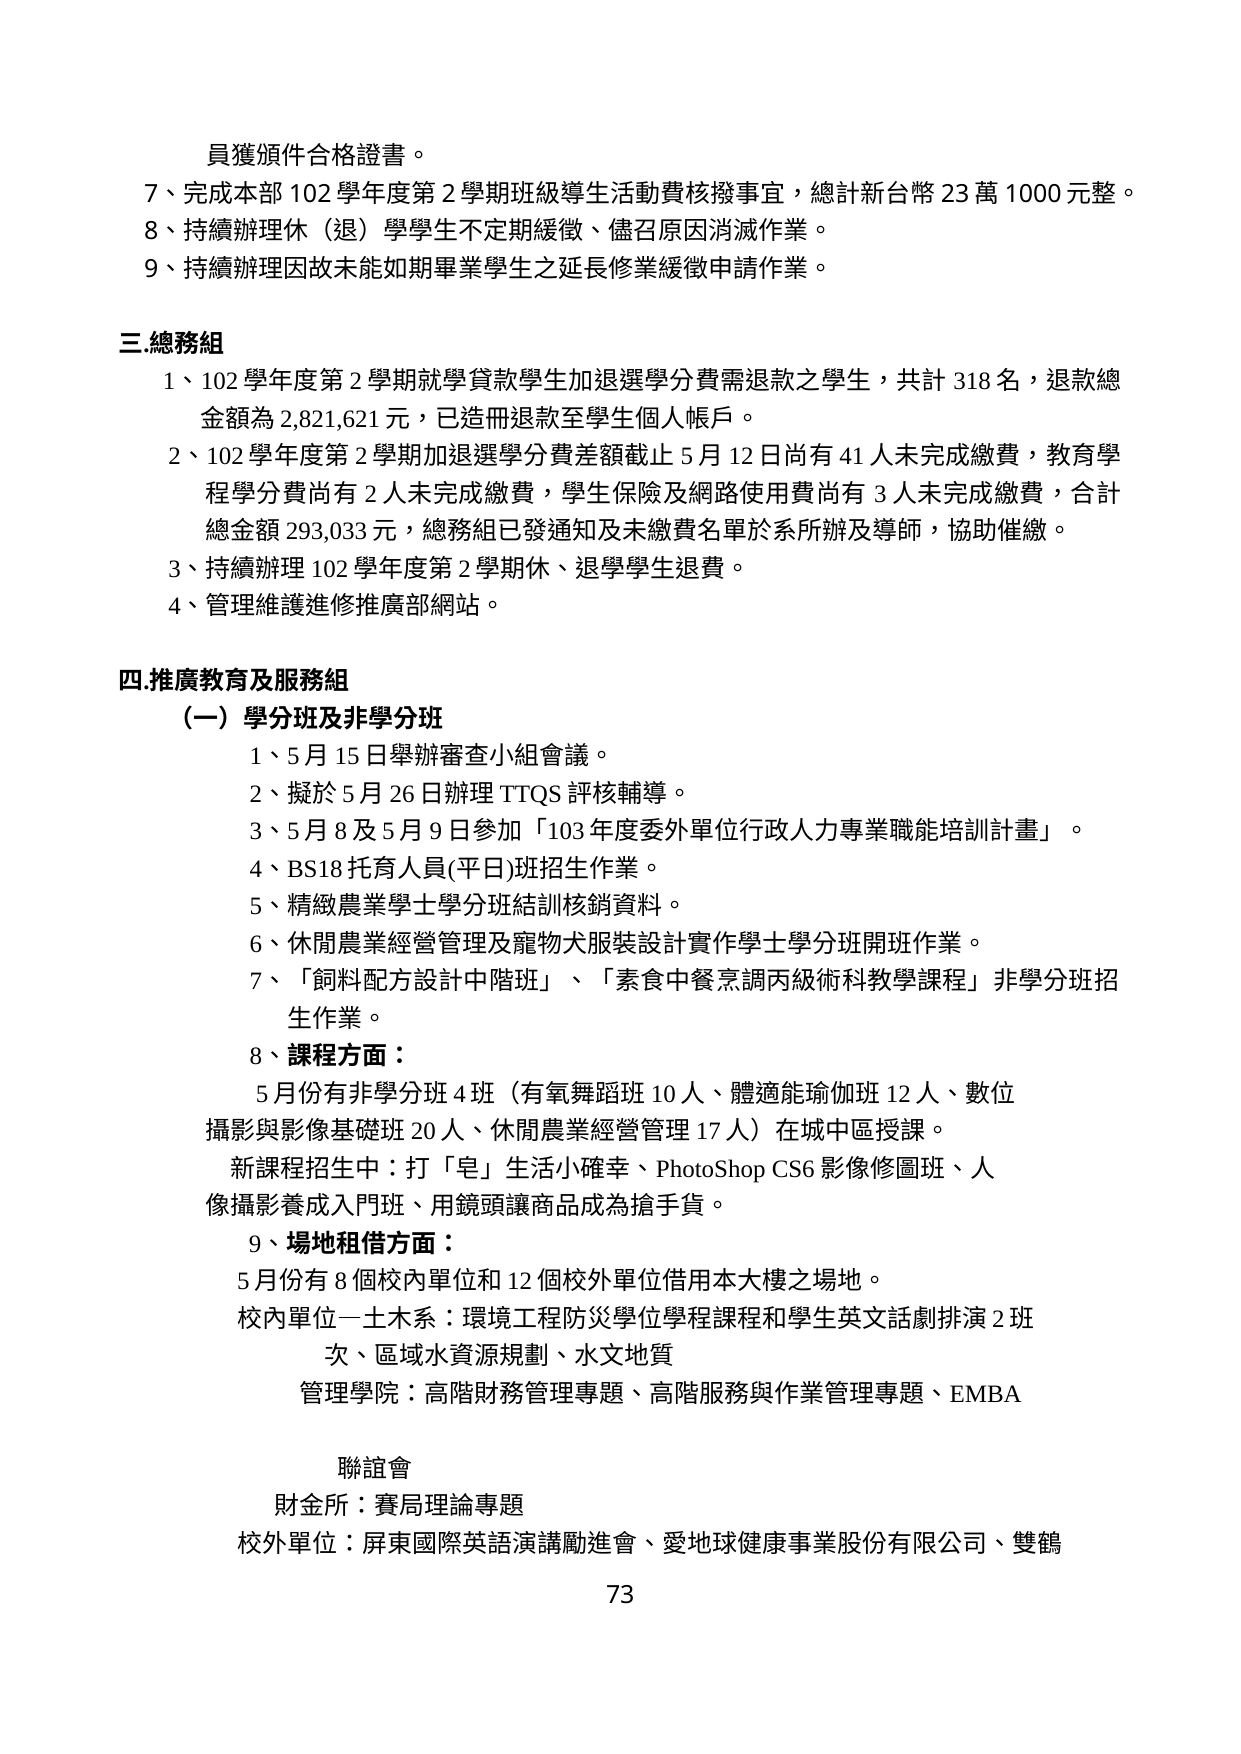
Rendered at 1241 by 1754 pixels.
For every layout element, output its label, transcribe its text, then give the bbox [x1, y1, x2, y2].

text 9、場地租借方面： [118, 1222, 1122, 1260]
text 4、管理維護進修推廣部網站。 [168, 585, 1122, 622]
text 2、擬於5月26日辦理TTQS評核輔導。 [249, 772, 1122, 810]
text 校內單位—土木系：環境工程防災學位學程課程和學生英文話劇排演2班 次、區域水資源規劃、水文地質 [118, 1297, 1122, 1372]
text 3、5月8及5月9日參加「103年度委外單位行政人力專業職能培訓計畫」。 [249, 810, 1122, 847]
list 8、持續辦理休（退）學學生不定期緩徵、儘召原因消滅作業。 [118, 210, 1122, 247]
text 3、持續辦理102學年度第2學期休、退學學生退費。 [168, 547, 1122, 585]
text 三.總務組 [118, 322, 1122, 360]
text 校外單位：屏東國際英語演講勵進會、愛地球健康事業股份有限公司、雙鶴 [168, 1522, 1122, 1560]
text （一）學分班及非學分班 [118, 697, 1122, 735]
text 5月份有8個校內單位和12個校外單位借用本大樓之場地。 [118, 1260, 1122, 1297]
text 2、102學年度第2學期加退選學分費差額截止5月12日尚有41人未完成繳費，教育學程學分費尚有2人未完成繳費，學生保險及網路使用費尚有3人未完成繳費，合計總金額293,033元，總務組已發通知及未繳費名單於系所辦及導師，協助催繳。 [168, 435, 1122, 547]
text 四.推廣教育及服務組 [118, 660, 1122, 697]
list 7、完成本部102學年度第2學期班級導生活動費核撥事宜，總計新台幣23萬1000元整。 [118, 172, 1122, 210]
text 6、休閒農業經營管理及寵物犬服裝設計實作學士學分班開班作業。 [249, 922, 1122, 960]
text 管理學院：高階財務管理專題、高階服務與作業管理專題、EMBA 聯誼會 財金所：賽局理論專題 [118, 1372, 1122, 1522]
text 7、「飼料配方設計中階班」、「素食中餐烹調丙級術科教學課程」非學分班招生作業。 [249, 960, 1122, 1035]
list 9、持續辦理因故未能如期畢業學生之延長修業緩徵申請作業。 [118, 247, 1122, 285]
text 1、5月15日舉辦審查小組會議。 [249, 735, 1122, 772]
text 8、課程方面： [249, 1035, 1122, 1072]
text 1、102學年度第2學期就學貸款學生加退選學分費需退款之學生，共計318名，退款總金額為2,821,621元，已造冊退款至學生個人帳戶。 [163, 360, 1122, 435]
text 5、精緻農業學士學分班結訓核銷資料。 [249, 885, 1122, 922]
list 員獲頒件合格證書。 [118, 135, 1122, 172]
text 5月份有非學分班4班（有氧舞蹈班10人、體適能瑜伽班12人、數位 攝影與影像基礎班20人、休閒農業經營管理17人）在城中區授課。 新課程招生中：打「皂」生活小確幸、PhotoShop CS6影像修圖班、人 像攝影養成入門班、用鏡頭讓商品成為搶手貨。 [118, 1072, 1122, 1222]
text 4、BS18托育人員(平日)班招生作業。 [249, 847, 1122, 885]
